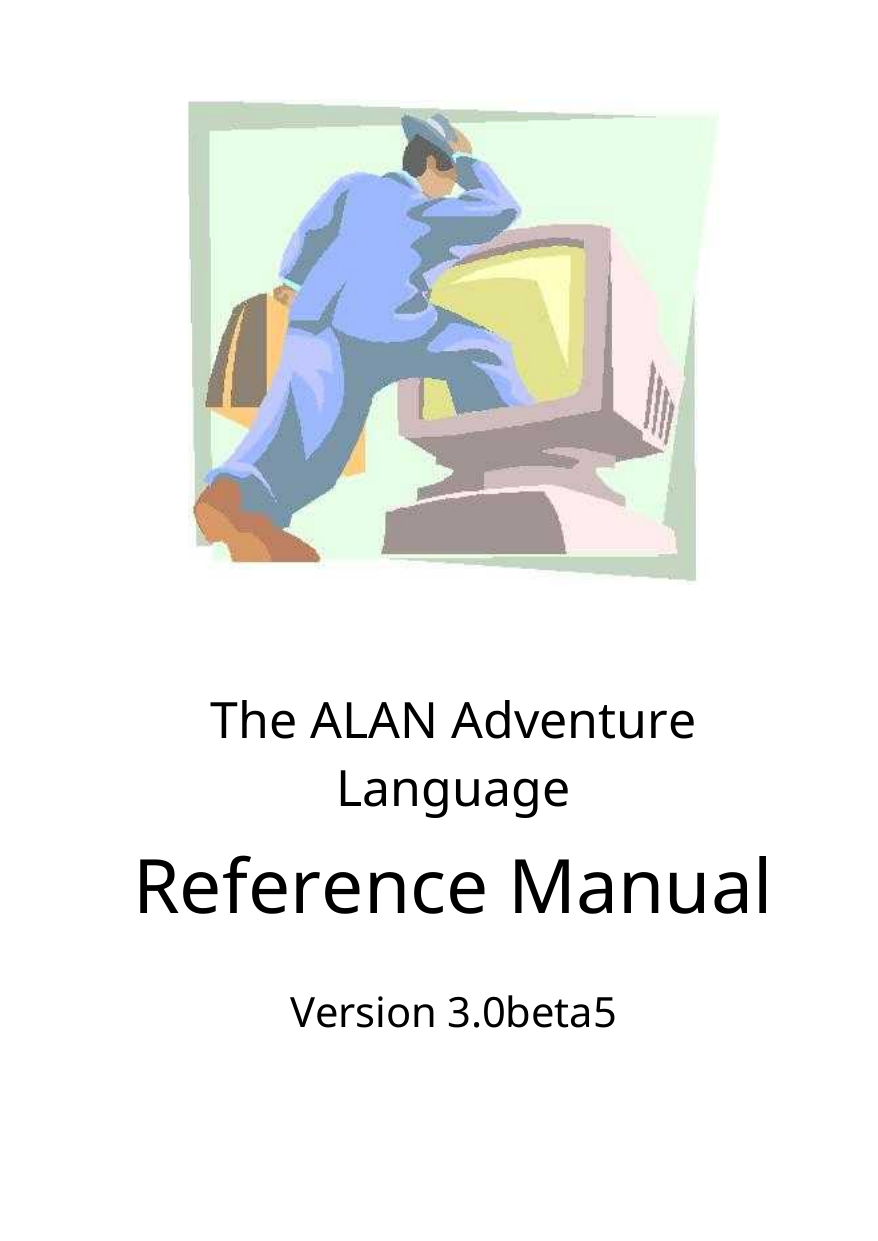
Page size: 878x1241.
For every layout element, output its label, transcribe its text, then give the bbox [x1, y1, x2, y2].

text Reference Manual [118, 834, 788, 936]
picture [194, 99, 719, 585]
text The ALAN Adventure Language [118, 685, 788, 821]
text Version 3.0beta5 [118, 949, 788, 1039]
